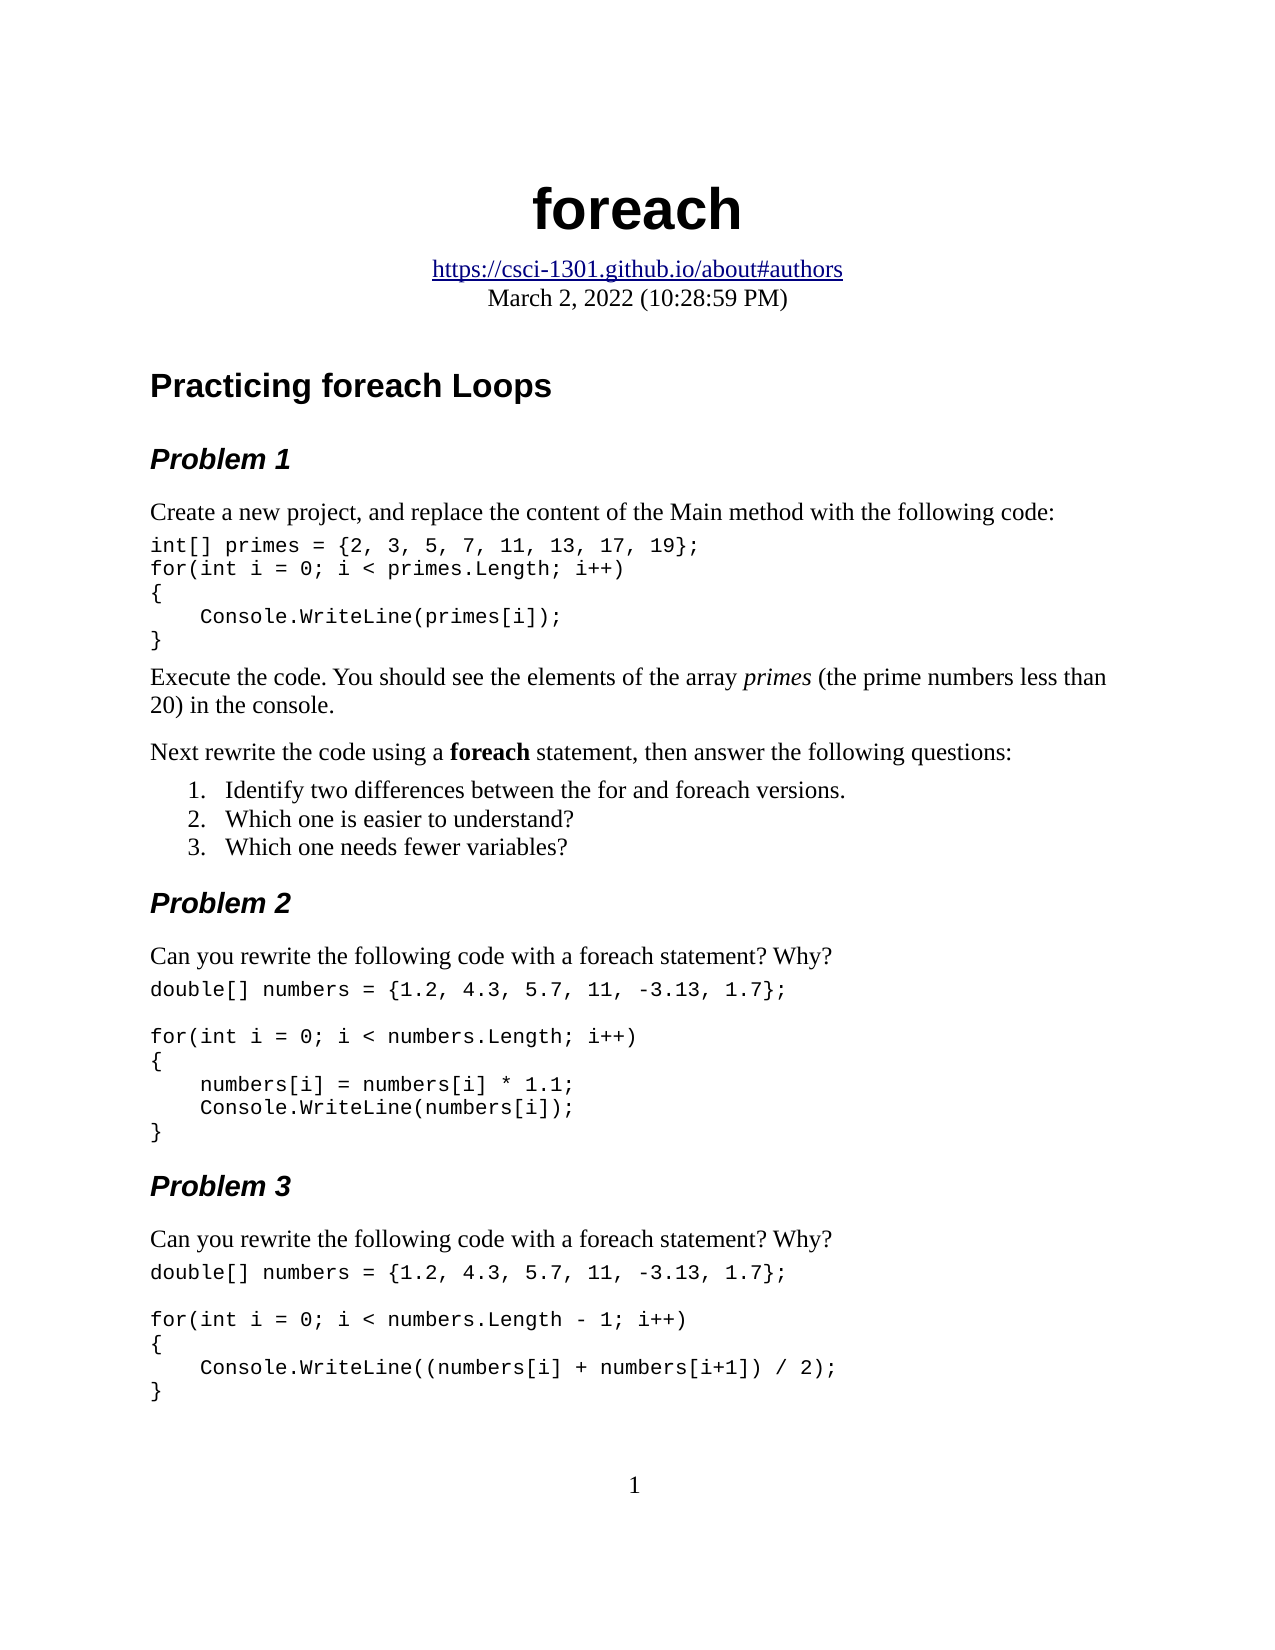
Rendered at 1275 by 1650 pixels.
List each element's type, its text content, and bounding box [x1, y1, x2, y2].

text numbers[i] = numbers[i] * 1.1; [150, 1073, 1125, 1097]
text Console.WriteLine(numbers[i]); [150, 1097, 1125, 1121]
text int[] primes = {2, 3, 5, 7, 11, 13, 17, 19}; [150, 535, 1125, 558]
text } [150, 1380, 1125, 1404]
subtitle Problem 3 [150, 1169, 1125, 1203]
text } [150, 1121, 1125, 1144]
subtitle Problem 2 [150, 886, 1125, 920]
text { [150, 582, 1125, 606]
text March 2, 2022 (10:28:59 PM) [150, 283, 1125, 312]
text Console.WriteLine(primes[i]); [150, 606, 1125, 629]
text https://csci-1301.github.io/about#authors [150, 254, 1125, 283]
text { [150, 1050, 1125, 1073]
list Which one needs fewer variables? [187, 832, 1125, 861]
text double[] numbers = {1.2, 4.3, 5.7, 11, -3.13, 1.7}; [150, 979, 1125, 1003]
text double[] numbers = {1.2, 4.3, 5.7, 11, -3.13, 1.7}; [150, 1262, 1125, 1286]
list Which one is easier to understand? [187, 804, 1125, 832]
title foreach [150, 175, 1125, 242]
text { [150, 1333, 1125, 1357]
text Can you rewrite the following code with a foreach statement? Why? [150, 1224, 1125, 1253]
text Console.WriteLine((numbers[i] + numbers[i+1]) / 2); [150, 1357, 1125, 1380]
text Execute the code. You should see the elements of the array primes (the prime numbers less than 20) in the console. [150, 662, 1125, 719]
list Identify two differences between the for and foreach versions. [187, 775, 1125, 804]
text Next rewrite the code using a foreach statement, then answer the following questions: [150, 737, 1125, 766]
text for(int i = 0; i < numbers.Length - 1; i++) [150, 1309, 1125, 1333]
text } [150, 629, 1125, 653]
text for(int i = 0; i < numbers.Length; i++) [150, 1026, 1125, 1050]
text Create a new project, and replace the content of the Main method with the following code: [150, 497, 1125, 526]
subtitle Practicing foreach Loops [150, 366, 1125, 404]
subtitle Problem 1 [150, 442, 1125, 476]
text for(int i = 0; i < primes.Length; i++) [150, 558, 1125, 582]
text Can you rewrite the following code with a foreach statement? Why? [150, 941, 1125, 970]
